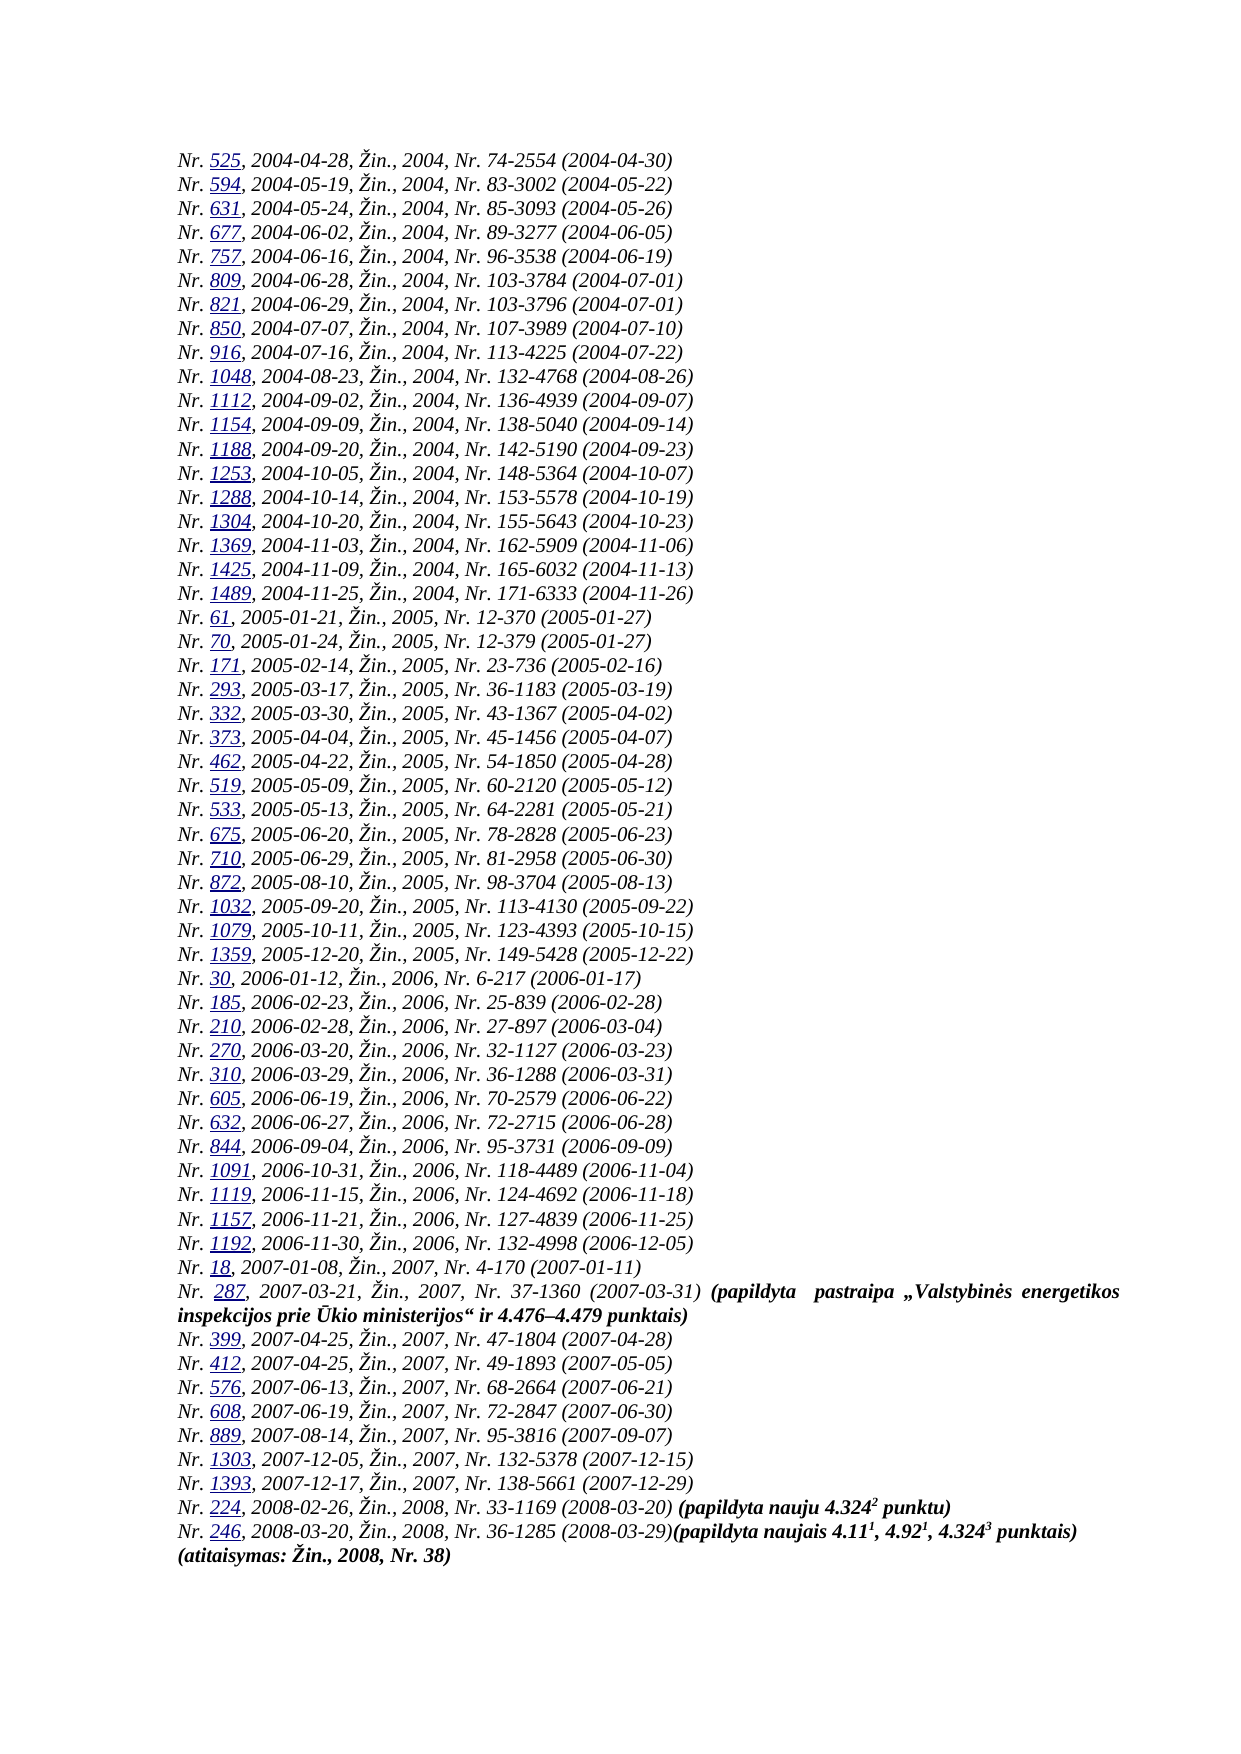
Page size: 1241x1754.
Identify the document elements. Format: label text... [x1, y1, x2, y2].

text Nr. 171, 2005-02-14, Žin., 2005, Nr. 23-736 (2005-02-16) [177, 653, 1122, 677]
text Nr. 270, 2006-03-20, Žin., 2006, Nr. 32-1127 (2006-03-23) [177, 1038, 1122, 1062]
text Nr. 412, 2007-04-25, Žin., 2007, Nr. 49-1893 (2007-05-05) [177, 1351, 1122, 1375]
text Nr. 373, 2005-04-04, Žin., 2005, Nr. 45-1456 (2005-04-07) [177, 725, 1122, 749]
text Nr. 1253, 2004-10-05, Žin., 2004, Nr. 148-5364 (2004-10-07) [177, 461, 1122, 484]
text Nr. 1091, 2006-10-31, Žin., 2006, Nr. 118-4489 (2006-11-04) [177, 1158, 1122, 1182]
text Nr. 1157, 2006-11-21, Žin., 2006, Nr. 127-4839 (2006-11-25) [177, 1206, 1122, 1231]
text Nr. 462, 2005-04-22, Žin., 2005, Nr. 54-1850 (2005-04-28) [177, 749, 1122, 773]
text Nr. 30, 2006-01-12, Žin., 2006, Nr. 6-217 (2006-01-17) [177, 966, 1122, 990]
text Nr. 850, 2004-07-07, Žin., 2004, Nr. 107-3989 (2004-07-10) [177, 316, 1122, 340]
text Nr. 1119, 2006-11-15, Žin., 2006, Nr. 124-4692 (2006-11-18) [177, 1182, 1122, 1206]
text Nr. 809, 2004-06-28, Žin., 2004, Nr. 103-3784 (2004-07-01) [177, 268, 1122, 292]
text Nr. 889, 2007-08-14, Žin., 2007, Nr. 95-3816 (2007-09-07) [177, 1423, 1122, 1447]
text Nr. 224, 2008-02-26, Žin., 2008, Nr. 33-1169 (2008-03-20) (papildyta nauju 4.3242 punktu) [177, 1495, 1122, 1519]
text Nr. 594, 2004-05-19, Žin., 2004, Nr. 83-3002 (2004-05-22) [177, 172, 1122, 196]
text Nr. 1032, 2005-09-20, Žin., 2005, Nr. 113-4130 (2005-09-22) [177, 894, 1122, 918]
text Nr. 1303, 2007-12-05, Žin., 2007, Nr. 132-5378 (2007-12-15) [177, 1447, 1122, 1471]
text Nr. 1048, 2004-08-23, Žin., 2004, Nr. 132-4768 (2004-08-26) [177, 364, 1122, 388]
text Nr. 525, 2004-04-28, Žin., 2004, Nr. 74-2554 (2004-04-30) [177, 148, 1122, 172]
text Nr. 1369, 2004-11-03, Žin., 2004, Nr. 162-5909 (2004-11-06) [177, 533, 1122, 557]
text Nr. 632, 2006-06-27, Žin., 2006, Nr. 72-2715 (2006-06-28) [177, 1110, 1122, 1134]
text Nr. 70, 2005-01-24, Žin., 2005, Nr. 12-379 (2005-01-27) [177, 629, 1122, 653]
text Nr. 1192, 2006-11-30, Žin., 2006, Nr. 132-4998 (2006-12-05) [177, 1231, 1122, 1254]
text Nr. 631, 2004-05-24, Žin., 2004, Nr. 85-3093 (2004-05-26) [177, 196, 1122, 220]
text Nr. 872, 2005-08-10, Žin., 2005, Nr. 98-3704 (2005-08-13) [177, 869, 1122, 894]
text Nr. 61, 2005-01-21, Žin., 2005, Nr. 12-370 (2005-01-27) [177, 605, 1122, 629]
text Nr. 399, 2007-04-25, Žin., 2007, Nr. 47-1804 (2007-04-28) [177, 1327, 1122, 1351]
text Nr. 675, 2005-06-20, Žin., 2005, Nr. 78-2828 (2005-06-23) [177, 821, 1122, 846]
text Nr. 1359, 2005-12-20, Žin., 2005, Nr. 149-5428 (2005-12-22) [177, 942, 1122, 966]
text Nr. 310, 2006-03-29, Žin., 2006, Nr. 36-1288 (2006-03-31) [177, 1062, 1122, 1086]
text Nr. 916, 2004-07-16, Žin., 2004, Nr. 113-4225 (2004-07-22) [177, 340, 1122, 364]
text Nr. 1188, 2004-09-20, Žin., 2004, Nr. 142-5190 (2004-09-23) [177, 436, 1122, 461]
text Nr. 605, 2006-06-19, Žin., 2006, Nr. 70-2579 (2006-06-22) [177, 1086, 1122, 1110]
text Nr. 185, 2006-02-23, Žin., 2006, Nr. 25-839 (2006-02-28) [177, 990, 1122, 1014]
text Nr. 210, 2006-02-28, Žin., 2006, Nr. 27-897 (2006-03-04) [177, 1014, 1122, 1038]
text Nr. 1393, 2007-12-17, Žin., 2007, Nr. 138-5661 (2007-12-29) [177, 1471, 1122, 1495]
text Nr. 757, 2004-06-16, Žin., 2004, Nr. 96-3538 (2004-06-19) [177, 244, 1122, 268]
text Nr. 246, 2008-03-20, Žin., 2008, Nr. 36-1285 (2008-03-29)(papildyta naujais 4.111, 4.921, 4.3243 punktais)(atitaisymas: Žin., 2008, Nr. 38) [177, 1519, 1122, 1567]
text Nr. 1489, 2004-11-25, Žin., 2004, Nr. 171-6333 (2004-11-26) [177, 581, 1122, 605]
text Nr. 576, 2007-06-13, Žin., 2007, Nr. 68-2664 (2007-06-21) [177, 1375, 1122, 1399]
text Nr. 608, 2007-06-19, Žin., 2007, Nr. 72-2847 (2007-06-30) [177, 1399, 1122, 1423]
text Nr. 332, 2005-03-30, Žin., 2005, Nr. 43-1367 (2005-04-02) [177, 701, 1122, 725]
text Nr. 1425, 2004-11-09, Žin., 2004, Nr. 165-6032 (2004-11-13) [177, 557, 1122, 581]
text Nr. 533, 2005-05-13, Žin., 2005, Nr. 64-2281 (2005-05-21) [177, 797, 1122, 821]
text Nr. 1154, 2004-09-09, Žin., 2004, Nr. 138-5040 (2004-09-14) [177, 412, 1122, 436]
text Nr. 293, 2005-03-17, Žin., 2005, Nr. 36-1183 (2005-03-19) [177, 677, 1122, 701]
text Nr. 287, 2007-03-21, Žin., 2007, Nr. 37-1360 (2007-03-31) (papildyta pastraipa „Valstybinės energetikos inspekcijos prie Ūkio ministerijos“ ir 4.476–4.479 punktais) [177, 1279, 1122, 1327]
text Nr. 1288, 2004-10-14, Žin., 2004, Nr. 153-5578 (2004-10-19) [177, 484, 1122, 509]
text Nr. 844, 2006-09-04, Žin., 2006, Nr. 95-3731 (2006-09-09) [177, 1134, 1122, 1158]
text Nr. 821, 2004-06-29, Žin., 2004, Nr. 103-3796 (2004-07-01) [177, 292, 1122, 316]
text Nr. 1112, 2004-09-02, Žin., 2004, Nr. 136-4939 (2004-09-07) [177, 388, 1122, 412]
text Nr. 677, 2004-06-02, Žin., 2004, Nr. 89-3277 (2004-06-05) [177, 220, 1122, 244]
text Nr. 710, 2005-06-29, Žin., 2005, Nr. 81-2958 (2005-06-30) [177, 846, 1122, 869]
text Nr. 519, 2005-05-09, Žin., 2005, Nr. 60-2120 (2005-05-12) [177, 773, 1122, 797]
text Nr. 1304, 2004-10-20, Žin., 2004, Nr. 155-5643 (2004-10-23) [177, 509, 1122, 533]
text Nr. 1079, 2005-10-11, Žin., 2005, Nr. 123-4393 (2005-10-15) [177, 918, 1122, 942]
text Nr. 18, 2007-01-08, Žin., 2007, Nr. 4-170 (2007-01-11) [177, 1254, 1122, 1279]
